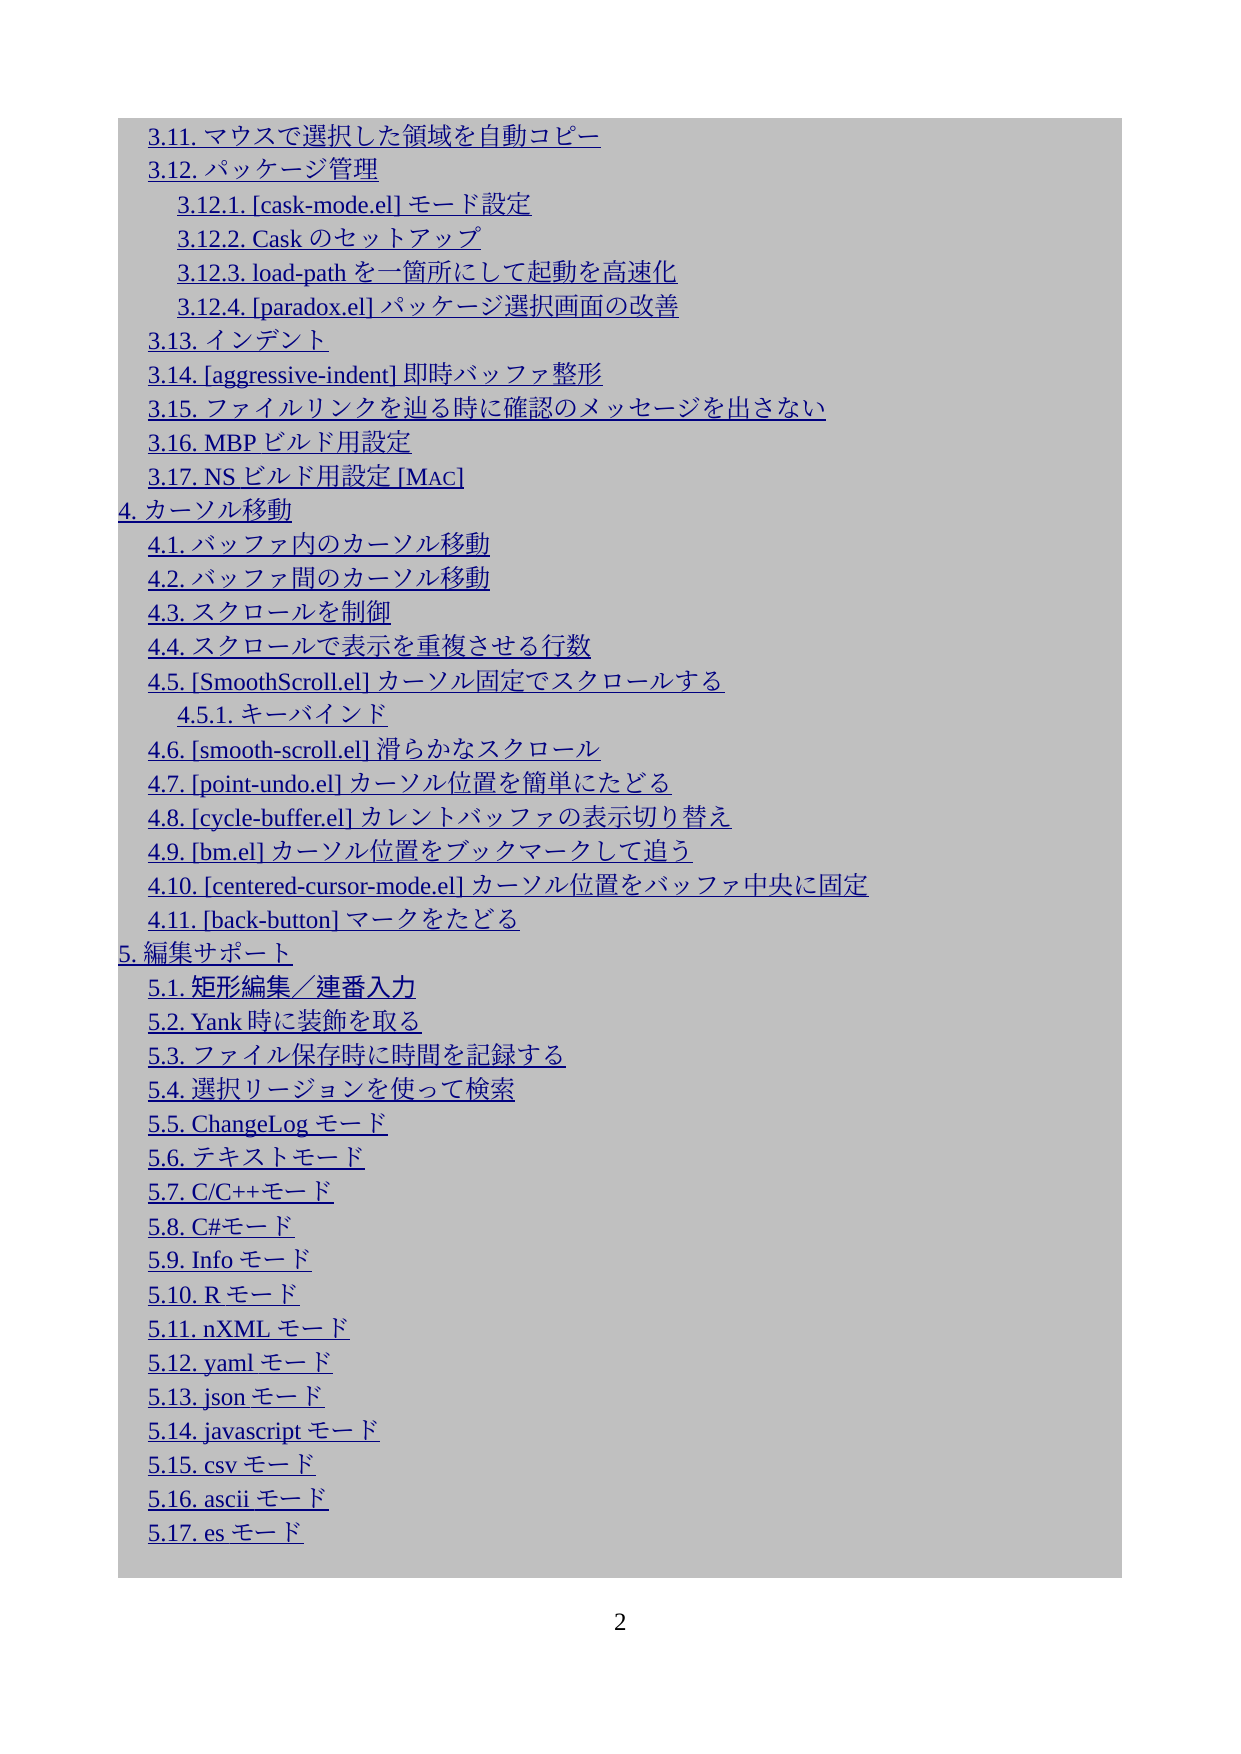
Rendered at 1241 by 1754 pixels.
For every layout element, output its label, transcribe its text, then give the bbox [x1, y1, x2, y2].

text 3.16. MBPビルド用設定 [148, 425, 1122, 459]
text 4.9. [bm.el] カーソル位置をブックマークして追う [148, 833, 1122, 867]
text 5.17. esモード [148, 1515, 1122, 1549]
text 3.11. マウスで選択した領域を自動コピー [148, 118, 1122, 152]
text 3.12.3. load-path を一箇所にして起動を高速化 [177, 254, 1122, 288]
text 4.5.1. キーバインド [177, 697, 1122, 731]
text 3.12. パッケージ管理 [148, 152, 1122, 186]
text 3.15. ファイルリンクを辿る時に確認のメッセージを出さない [148, 391, 1122, 425]
text 5.7. C/C++モード [148, 1174, 1122, 1208]
text 4.3. スクロールを制御 [148, 595, 1122, 629]
text 5.12. yamlモード [148, 1344, 1122, 1378]
text 5. 編集サポート [118, 936, 1122, 970]
text 5.6. テキストモード [148, 1140, 1122, 1174]
text 5.1. 矩形編集／連番入力 [148, 970, 1122, 1004]
text 5.10. Rモード [148, 1276, 1122, 1310]
text 4.11. [back-button] マークをたどる [148, 902, 1122, 936]
text 3.13. インデント [148, 322, 1122, 357]
text 3.12.4. [paradox.el] パッケージ選択画面の改善 [177, 288, 1122, 322]
text 3.12.2. Cask のセットアップ [177, 220, 1122, 254]
text 4.4. スクロールで表示を重複させる行数 [148, 629, 1122, 663]
text 5.4. 選択リージョンを使って検索 [148, 1072, 1122, 1106]
text 3.14. [aggressive-indent] 即時バッファ整形 [148, 357, 1122, 391]
text 4.2. バッファ間のカーソル移動 [148, 561, 1122, 595]
text 5.16. asciiモード [148, 1481, 1122, 1515]
text 4.10. [centered-cursor-mode.el] カーソル位置をバッファ中央に固定 [148, 867, 1122, 902]
text 5.2. Yank時に装飾を取る [148, 1004, 1122, 1038]
text 4.5. [SmoothScroll.el] カーソル固定でスクロールする [148, 663, 1122, 697]
text 5.11. nXMLモード [148, 1310, 1122, 1344]
text 3.12.1. [cask-mode.el] モード設定 [177, 186, 1122, 220]
text 5.14. javascriptモード [148, 1412, 1122, 1447]
text 4. カーソル移動 [118, 493, 1122, 527]
text 5.9. Infoモード [148, 1242, 1122, 1276]
text 4.1. バッファ内のカーソル移動 [148, 527, 1122, 561]
text 5.5. ChangeLog モード [148, 1106, 1122, 1140]
text 5.15. csvモード [148, 1447, 1122, 1481]
text 5.3. ファイル保存時に時間を記録する [148, 1038, 1122, 1072]
text 4.6. [smooth-scroll.el] 滑らかなスクロール [148, 731, 1122, 765]
text 5.8. C#モード [148, 1208, 1122, 1242]
text 4.7. [point-undo.el] カーソル位置を簡単にたどる [148, 765, 1122, 799]
text 3.17. NSビルド用設定 [Mac] [148, 459, 1122, 493]
text 5.13. jsonモード [148, 1378, 1122, 1412]
text 4.8. [cycle-buffer.el] カレントバッファの表示切り替え [148, 799, 1122, 833]
